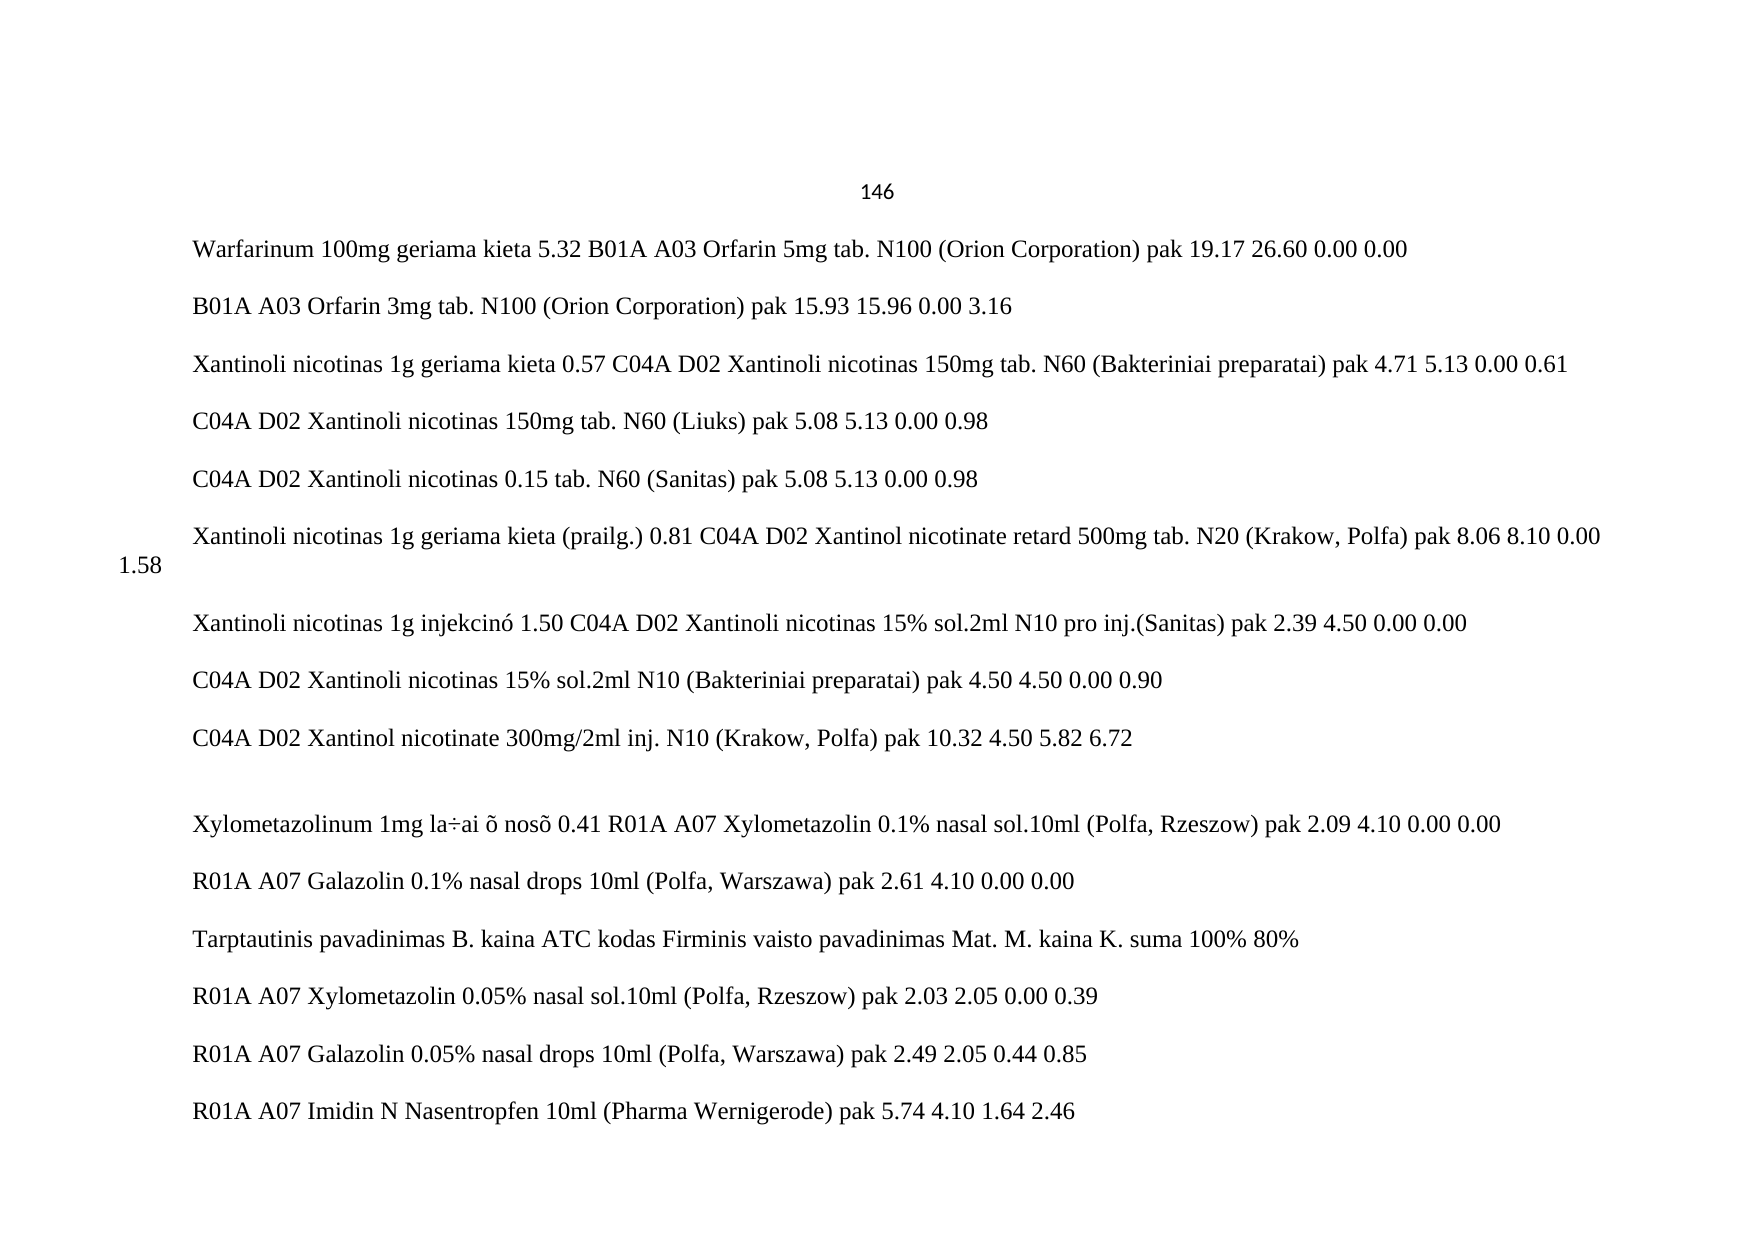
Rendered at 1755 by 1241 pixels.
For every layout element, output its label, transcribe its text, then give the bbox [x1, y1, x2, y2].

text R01A A07 Galazolin 0.1% nasal drops 10ml (Polfa, Warszawa) pak 2.61 4.10 0.00 0.00 [118, 866, 1636, 895]
text Xantinoli nicotinas 1g geriama kieta 0.57 C04A D02 Xantinoli nicotinas 150mg tab. N60 (Bakteriniai preparatai) pak 4.71 5.13 0.00 0.61 [118, 349, 1636, 378]
text B01A A03 Orfarin 3mg tab. N100 (Orion Corporation) pak 15.93 15.96 0.00 3.16 [118, 291, 1636, 320]
text Xylometazolinum 1mg la÷ai õ nosõ 0.41 R01A A07 Xylometazolin 0.1% nasal sol.10ml (Polfa, Rzeszow) pak 2.09 4.10 0.00 0.00 [118, 809, 1636, 838]
text C04A D02 Xantinoli nicotinas 150mg tab. N60 (Liuks) pak 5.08 5.13 0.00 0.98 [118, 406, 1636, 435]
text C04A D02 Xantinoli nicotinas 15% sol.2ml N10 (Bakteriniai preparatai) pak 4.50 4.50 0.00 0.90 [118, 665, 1636, 694]
text Tarptautinis pavadinimas B. kaina ATC kodas Firminis vaisto pavadinimas Mat. M. kaina K. suma 100% 80% [118, 924, 1636, 953]
text R01A A07 Galazolin 0.05% nasal drops 10ml (Polfa, Warszawa) pak 2.49 2.05 0.44 0.85 [118, 1039, 1636, 1068]
text Xantinoli nicotinas 1g geriama kieta (prailg.) 0.81 C04A D02 Xantinol nicotinate retard 500mg tab. N20 (Krakow, Polfa) pak 8.06 8.10 0.00 1.58 [118, 521, 1636, 579]
text C04A D02 Xantinol nicotinate 300mg/2ml inj. N10 (Krakow, Polfa) pak 10.32 4.50 5.82 6.72 [118, 723, 1636, 751]
text Xantinoli nicotinas 1g injekcinó 1.50 C04A D02 Xantinoli nicotinas 15% sol.2ml N10 pro inj.(Sanitas) pak 2.39 4.50 0.00 0.00 [118, 608, 1636, 636]
text R01A A07 Xylometazolin 0.05% nasal sol.10ml (Polfa, Rzeszow) pak 2.03 2.05 0.00 0.39 [118, 981, 1636, 1010]
text R01A A07 Imidin N Nasentropfen 10ml (Pharma Wernigerode) pak 5.74 4.10 1.64 2.46 [118, 1096, 1636, 1125]
text C04A D02 Xantinoli nicotinas 0.15 tab. N60 (Sanitas) pak 5.08 5.13 0.00 0.98 [118, 464, 1636, 493]
text Warfarinum 100mg geriama kieta 5.32 B01A A03 Orfarin 5mg tab. N100 (Orion Corporation) pak 19.17 26.60 0.00 0.00 [118, 234, 1636, 263]
